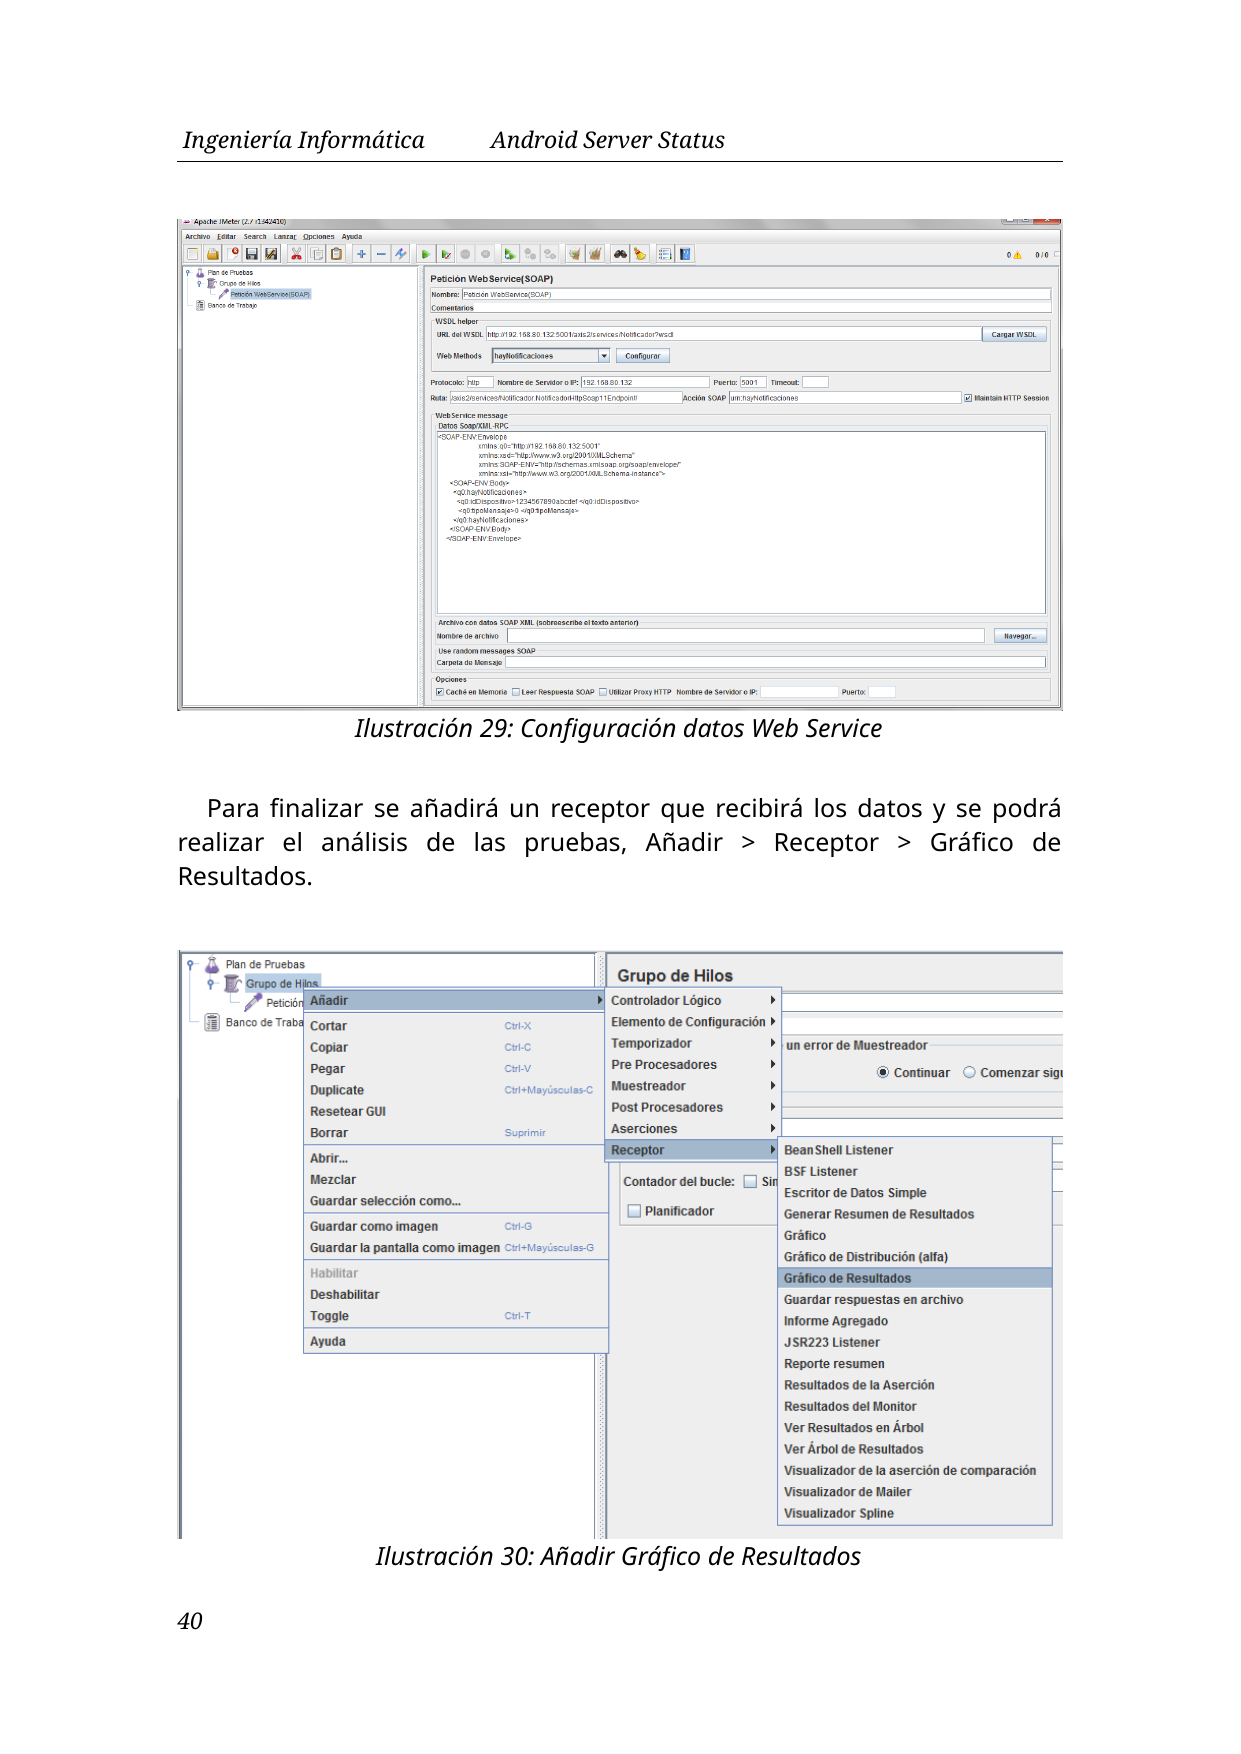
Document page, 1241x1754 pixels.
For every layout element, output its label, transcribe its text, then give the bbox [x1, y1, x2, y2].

picture [177, 950, 1063, 1539]
text Ilustración 29: Configuración datos Web Service [177, 711, 1063, 745]
text Ilustración 30: Añadir Gráfico de Resultados [177, 1539, 1063, 1573]
text Para finalizar se añadirá un receptor que recibirá los datos y se podrá realizar el análisis de las pruebas, Añadir > Receptor > Gráfico de Resultados. [177, 791, 1063, 893]
picture [177, 219, 1063, 711]
